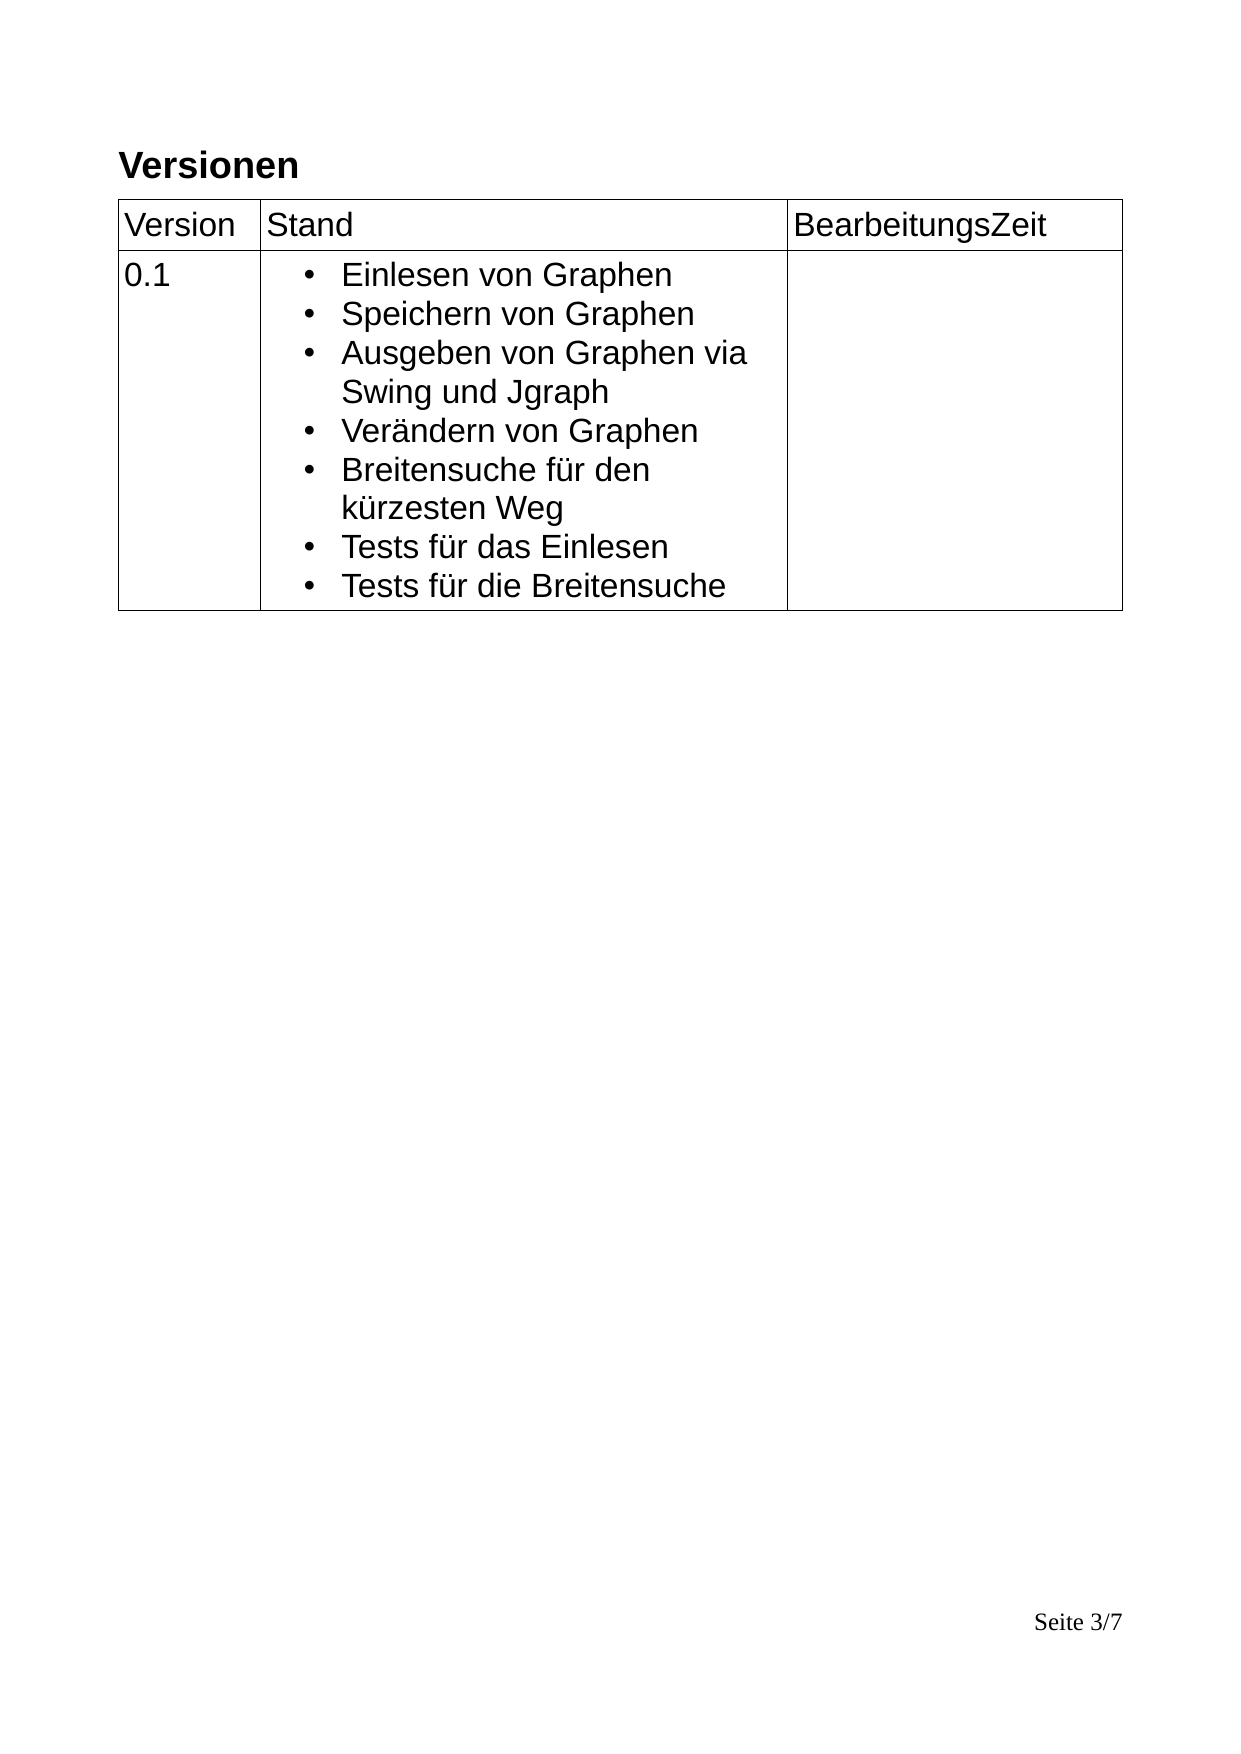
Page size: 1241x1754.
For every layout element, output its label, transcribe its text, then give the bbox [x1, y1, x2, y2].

table_cell [788, 251, 1122, 610]
subtitle Versionen [118, 143, 1122, 187]
table_cell Einlesen von Graphen Speichern von Graphen Ausgeben von Graphen via Swing und Jgraph Verändern von Graphen Breitensuche für den kürzesten Weg Tests für das Einlesen Tests für die Breitensuche [261, 251, 787, 610]
table_header Version [119, 200, 260, 249]
table_header BearbeitungsZeit [788, 200, 1122, 249]
table_header Stand [261, 200, 787, 249]
table_cell 0.1 [119, 251, 260, 610]
